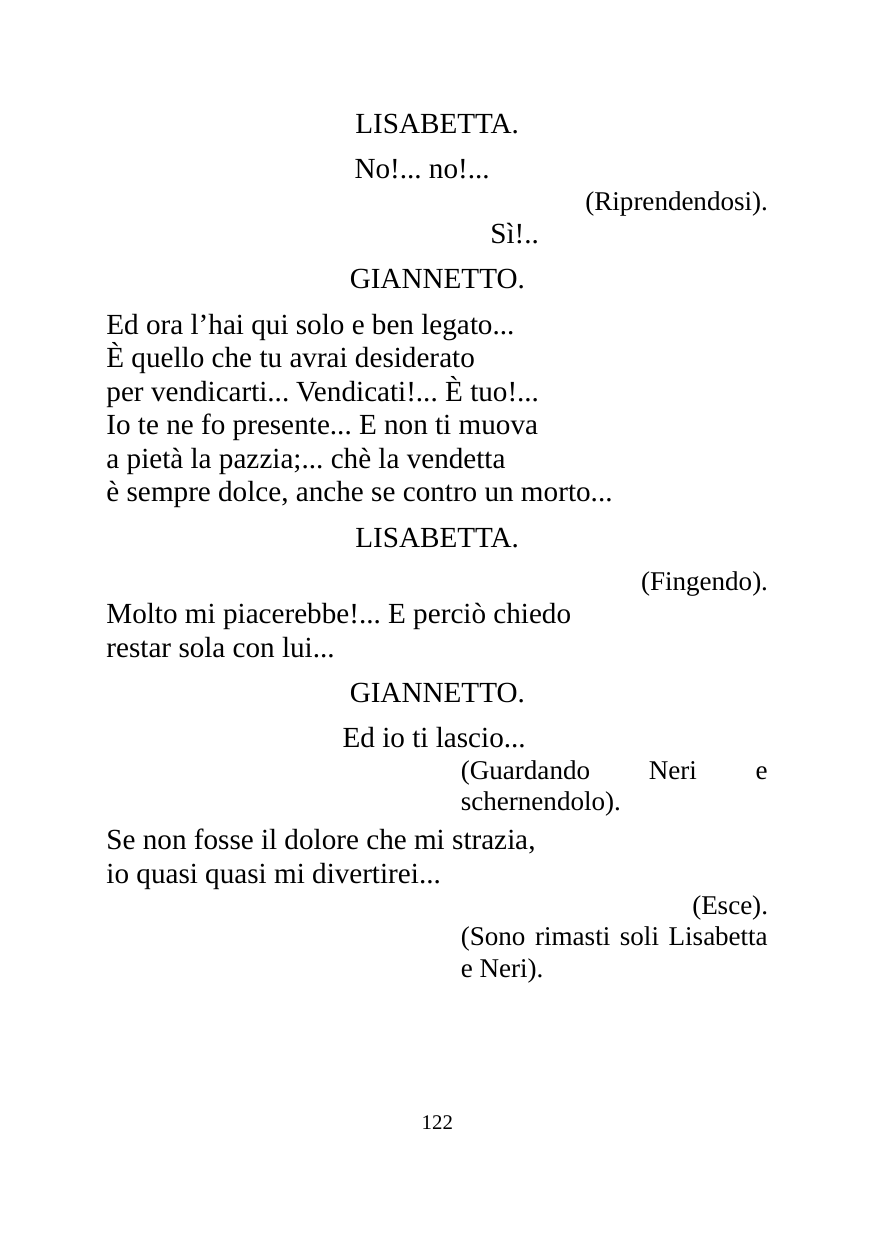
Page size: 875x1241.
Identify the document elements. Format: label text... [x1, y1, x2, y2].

text Molto mi piacerebbe!... E perciò chiedo restar sola con lui... [106, 596, 768, 663]
text LISABETTA. [106, 106, 768, 140]
text (Sono rimasti soli Lisabetta e Neri). [461, 921, 768, 983]
text Ed ora l’hai qui solo e ben legato... È quello che tu avrai desiderato per vendicarti... Vendicati!... È tuo!... Io te ne fo presente... E non ti muova a pietà la pazzia;... chè la vendetta è sempre dolce, anche se contro un morto... [106, 307, 768, 508]
text Sì!.. [106, 216, 768, 250]
text GIANNETTO. [106, 675, 768, 709]
text Ed io ti lascio... [106, 721, 768, 754]
text GIANNETTO. [106, 262, 768, 295]
text (Guardando Neri e schernendolo). [461, 754, 768, 816]
text (Riprendendosi). [77, 185, 768, 216]
text (Fingendo). [77, 565, 768, 596]
text Se non fosse il dolore che mi strazia, io quasi quasi mi divertirei... [106, 822, 768, 889]
text (Esce). [77, 889, 768, 921]
text LISABETTA. [106, 520, 768, 553]
text No!... no!... [106, 152, 768, 185]
